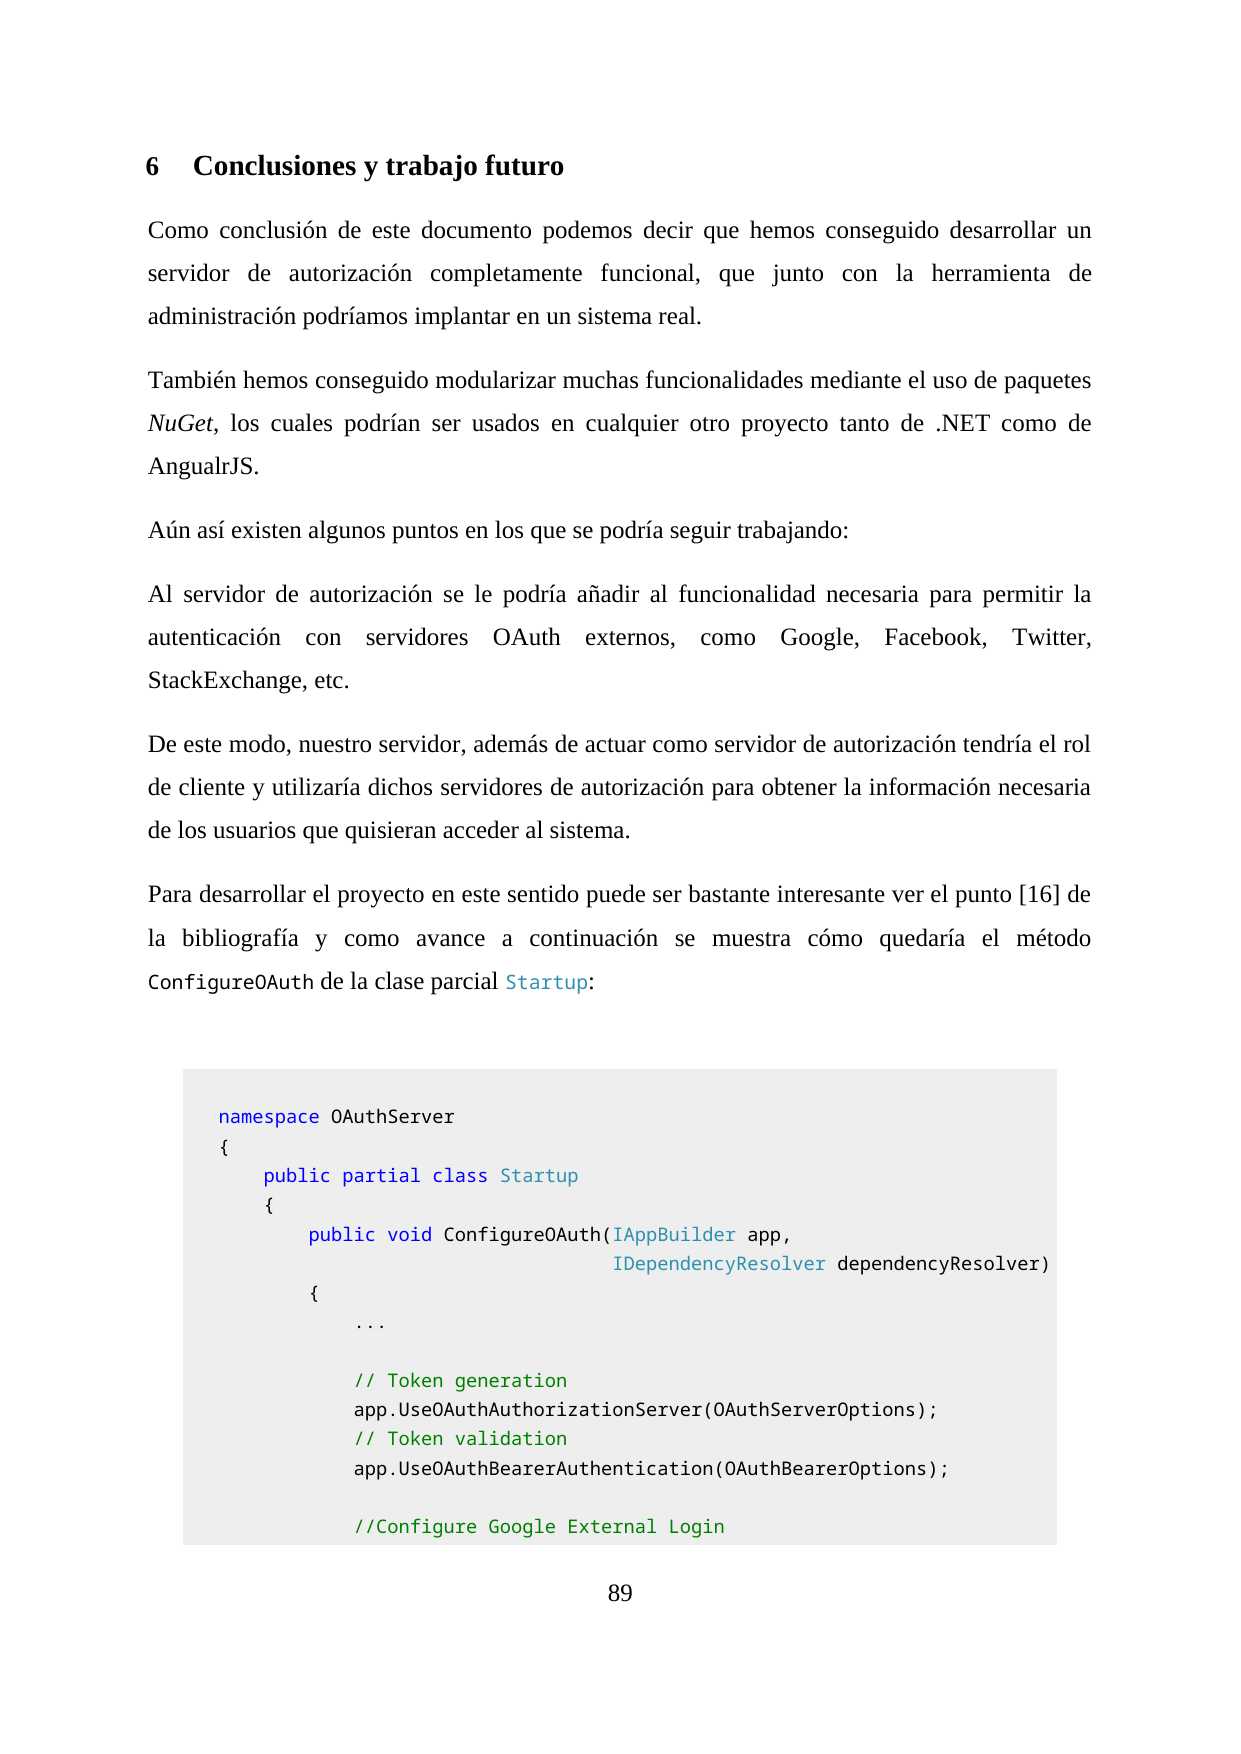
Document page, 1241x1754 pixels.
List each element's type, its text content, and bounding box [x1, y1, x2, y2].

text También hemos conseguido modularizar muchas funcionalidades mediante el uso de paquetes NuGet, los cuales podrían ser usados en cualquier otro proyecto tanto de .NET como de AngualrJS. [148, 365, 1093, 480]
text Como conclusión de este documento podemos decir que hemos conseguido desarrollar un servidor de autorización completamente funcional, que junto con la herramienta de administración podríamos implantar en un sistema real. [148, 215, 1093, 330]
subtitle Conclusiones y trabajo futuro [139, 148, 1093, 181]
text Aún así existen algunos puntos en los que se podría seguir trabajando: [148, 515, 1093, 544]
text Al servidor de autorización se le podría añadir al funcionalidad necesaria para permitir la autenticación con servidores OAuth externos, como Google, Facebook, Twitter, StackExchange, etc. [148, 579, 1093, 694]
table_header namespace OAuthServer { public partial class Startup { public void ConfigureOAuth(IAppBuilder app, IDependencyResolver dependencyResolver) { ... // Token generation app.UseOAuthAuthorizationServer(OAuthServerOptions); // Token validation app.UseOAuthBearerAuthentication(OAuthBearerOptions); //Configure Google External Login [183, 1069, 1057, 1545]
text De este modo, nuestro servidor, además de actuar como servidor de autorización tendría el rol de cliente y utilizaría dichos servidores de autorización para obtener la información necesaria de los usuarios que quisieran acceder al sistema. [148, 729, 1093, 844]
text Para desarrollar el proyecto en este sentido puede ser bastante interesante ver el punto [16] de la bibliografía y como avance a continuación se muestra cómo quedaría el método ConfigureOAuth de la clase parcial Startup: [148, 879, 1093, 995]
